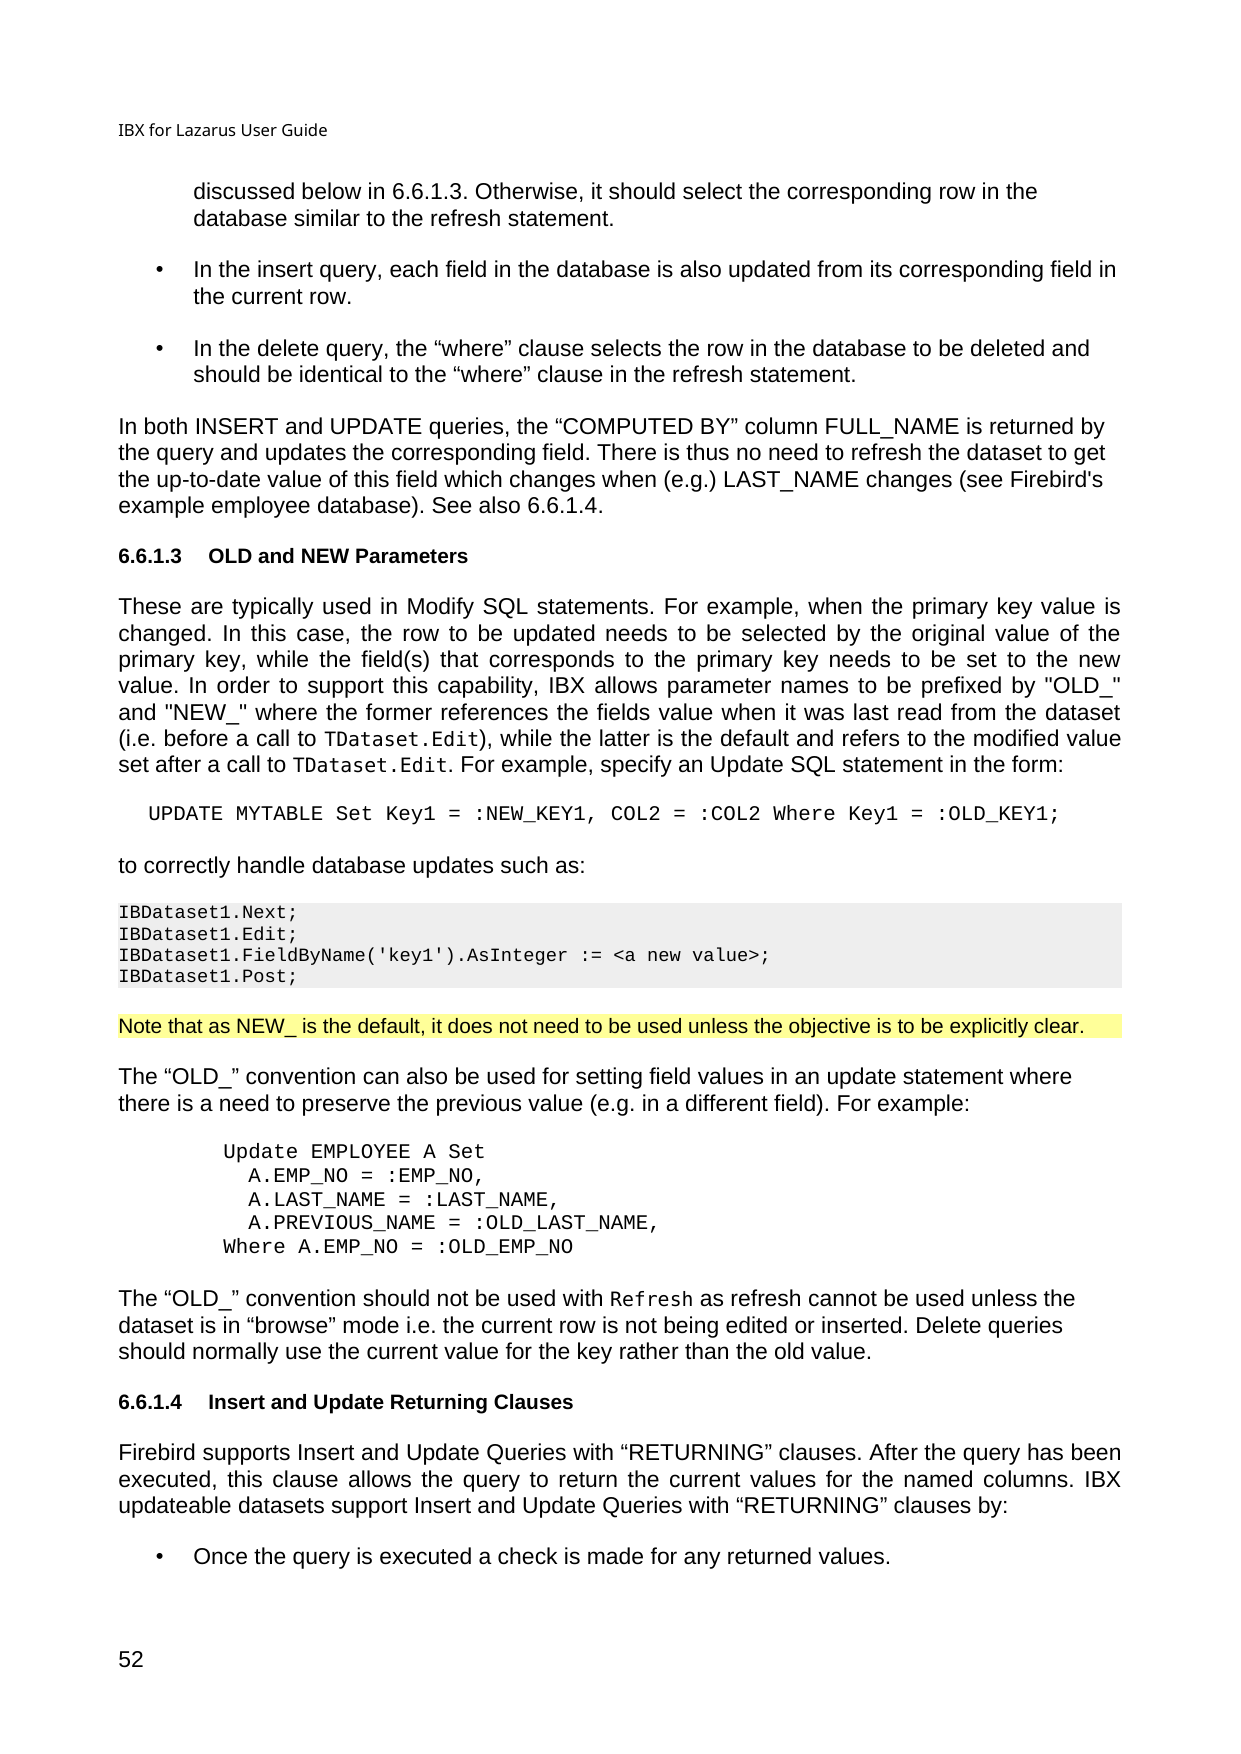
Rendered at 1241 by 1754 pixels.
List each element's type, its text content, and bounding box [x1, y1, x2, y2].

list In the insert query, each field in the database is also updated from its corresponding field in the current row. [156, 256, 1122, 309]
list In the delete query, the “where” clause selects the row in the database to be deleted and should be identical to the “where” clause in the refresh statement. [156, 334, 1122, 387]
text Note that as NEW_ is the default, it does not need to be used unless the objective is to be explicitly clear. [118, 1014, 1122, 1038]
text The “OLD_” convention should not be used with Refresh as refresh cannot be used unless the dataset is in “browse” mode i.e. the current row is not being edited or inserted. Delete queries should normally use the current value for the key rather than the old value. [118, 1285, 1122, 1364]
subtitle Insert and Update Returning Clauses [118, 1390, 1122, 1414]
text A.LAST_NAME = :LAST_NAME, [223, 1189, 1122, 1212]
text A.EMP_NO = :EMP_NO, [223, 1165, 1122, 1189]
text IBDataset1.Edit; [118, 924, 1122, 946]
text IBDataset1.FieldByName('key1').AsInteger := <a new value>; [118, 946, 1122, 967]
text IBDataset1.Next; [118, 903, 1122, 924]
text UPDATE MYTABLE Set Key1 = :NEW_KEY1, COL2 = :COL2 Where Key1 = :OLD_KEY1; [148, 803, 1122, 826]
text Update EMPLOYEE A Set [223, 1141, 1122, 1165]
text The “OLD_” convention can also be used for setting field values in an update statement where there is a need to preserve the previous value (e.g. in a different field). For example: [118, 1063, 1122, 1116]
text Where A.EMP_NO = :OLD_EMP_NO [223, 1236, 1122, 1260]
list discussed below in 6.6.1.3. Otherwise, it should select the corresponding row in the database similar to the refresh statement. [156, 178, 1122, 231]
text Firebird supports Insert and Update Queries with “RETURNING” clauses. After the query has been executed, this clause allows the query to return the current values for the named columns. IBX updateable datasets support Insert and Update Queries with “RETURNING” clauses by: [118, 1439, 1122, 1518]
text These are typically used in Modify SQL statements. For example, when the primary key value is changed. In this case, the row to be updated needs to be selected by the original value of the primary key, while the field(s) that corresponds to the primary key needs to be set to the new value. In order to support this capability, IBX allows parameter names to be prefixed by "OLD_" and "NEW_" where the former references the fields value when it was last read from the dataset (i.e. before a call to TDataset.Edit), while the latter is the default and refers to the modified value set after a call to TDataset.Edit. For example, specify an Update SQL statement in the form: [118, 593, 1122, 778]
text IBDataset1.Post; [118, 967, 1122, 988]
text A.PREVIOUS_NAME = :OLD_LAST_NAME, [223, 1212, 1122, 1236]
text In both INSERT and UPDATE queries, the “COMPUTED BY” column FULL_NAME is returned by the query and updates the corresponding field. There is thus no need to refresh the dataset to get the up-to-date value of this field which changes when (e.g.) LAST_NAME changes (see Firebird's example employee database). See also 6.6.1.4. [118, 413, 1122, 518]
list Once the query is executed a check is made for any returned values. [156, 1543, 1122, 1570]
subtitle OLD and NEW Parameters [118, 544, 1122, 568]
text to correctly handle database updates such as: [118, 852, 1122, 878]
